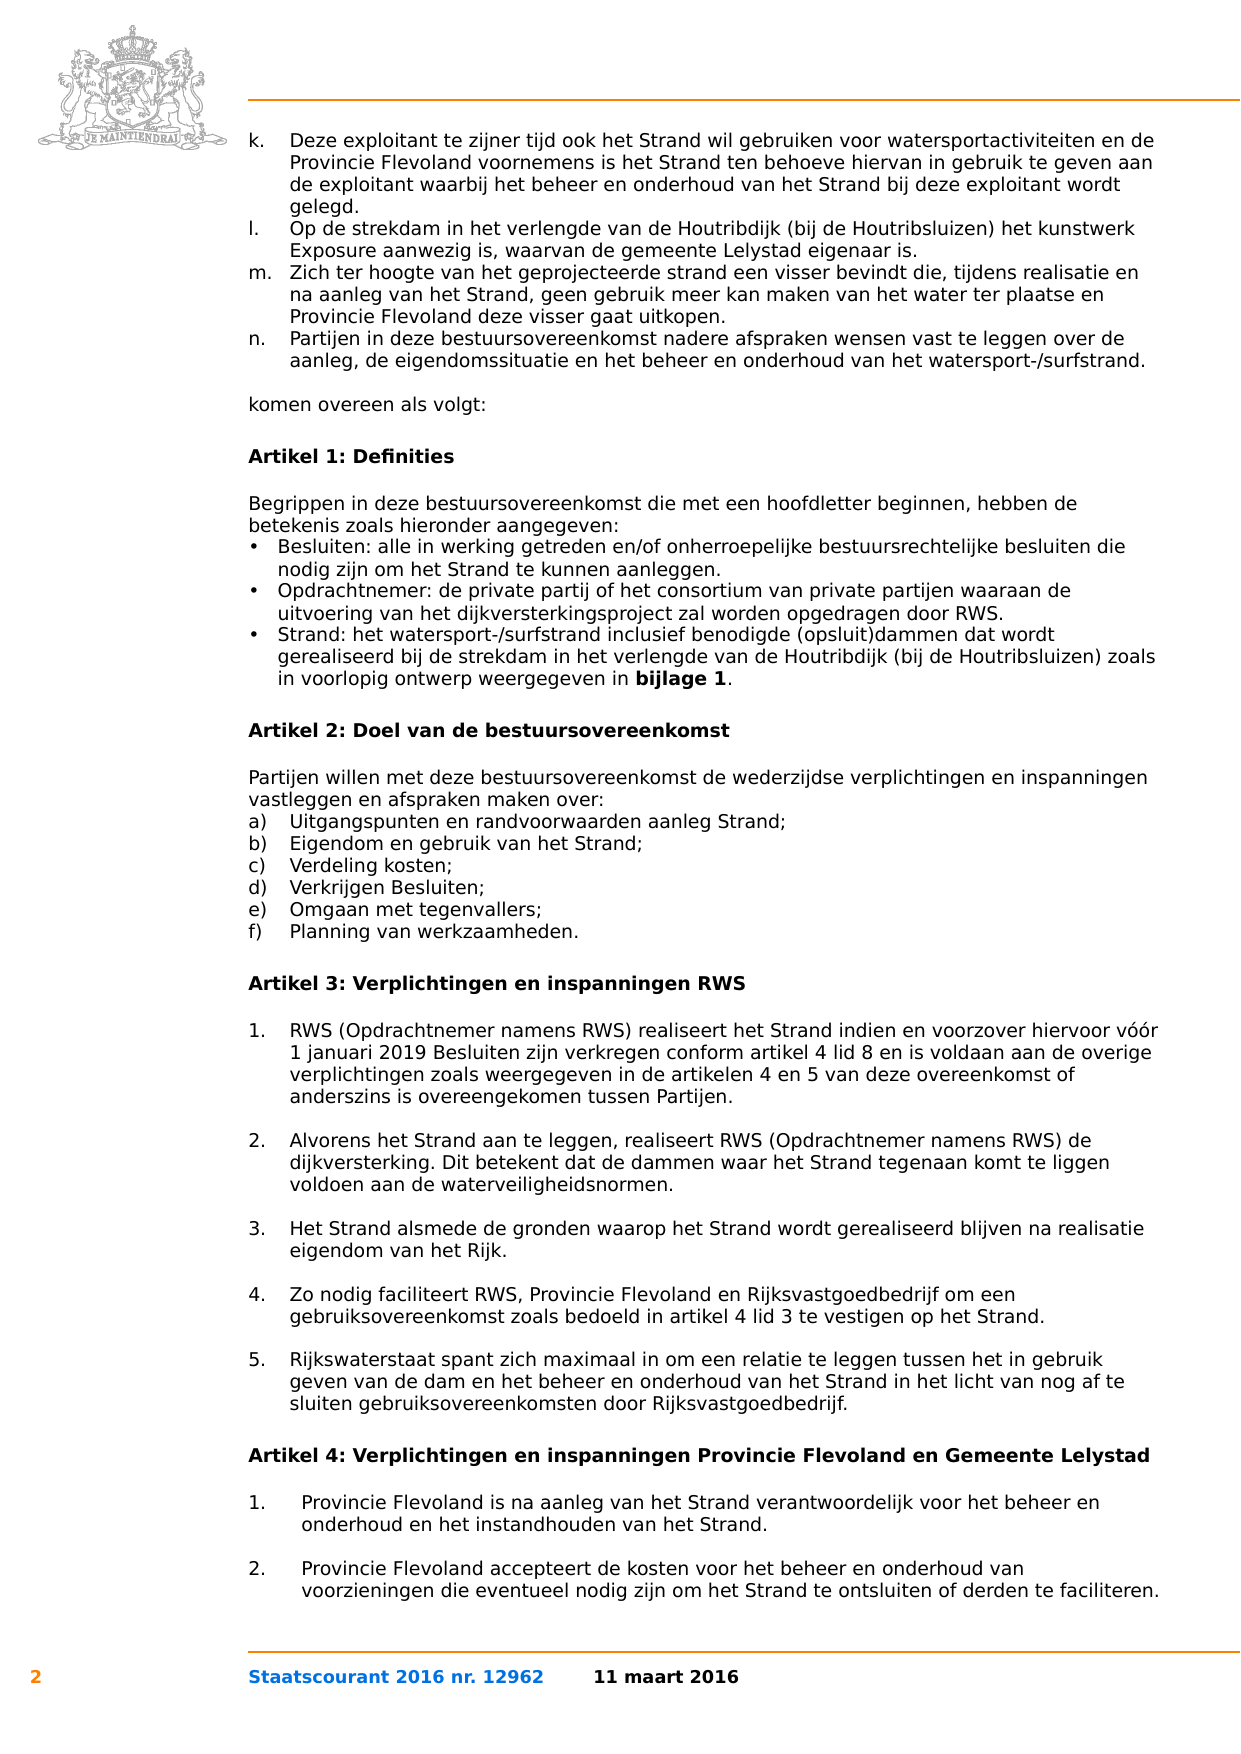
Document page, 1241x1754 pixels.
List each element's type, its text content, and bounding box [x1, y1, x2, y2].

text d) Verkrijgen Besluiten; [248, 877, 1163, 899]
text k. Deze exploitant te zijner tijd ook het Strand wil gebruiken voor watersportactiviteiten en de Provincie Flevoland voornemens is het Strand ten behoeve hiervan in gebruik te geven aan de exploitant waarbij het beheer en onderhoud van het Strand bij deze exploitant wordt gelegd. [248, 130, 1163, 218]
subtitle Artikel 3: Verplichtingen en inspanningen RWS [248, 973, 1163, 995]
text m. Zich ter hoogte van het geprojecteerde strand een visser bevindt die, tijdens realisatie en na aanleg van het Strand, geen gebruik meer kan maken van het water ter plaatse en Provincie Flevoland deze visser gaat uitkopen. [248, 262, 1163, 328]
text • Opdrachtnemer: de private partij of het consortium van private partijen waaraan de uitvoering van het dijkversterkingsproject zal worden opgedragen door RWS. [248, 580, 1163, 624]
text Begrippen in deze bestuursovereenkomst die met een hoofdletter beginnen, hebben de betekenis zoals hieronder aangegeven: [248, 492, 1163, 536]
text a) Uitgangspunten en randvoorwaarden aanleg Strand; [248, 811, 1163, 833]
text l. Op de strekdam in het verlengde van de Houtribdijk (bij de Houtribsluizen) het kunstwerk Exposure aanwezig is, waarvan de gemeente Lelystad eigenaar is. [248, 218, 1163, 262]
text f) Planning van werkzaamheden. [248, 921, 1163, 943]
text • Strand: het watersport-/surfstrand inclusief benodigde (opsluit)dammen dat wordt gerealiseerd bij de strekdam in het verlengde van de Houtribdijk (bij de Houtribsluizen) zoals in voorlopig ontwerp weergegeven in bijlage 1. [248, 624, 1163, 690]
text Partijen willen met deze bestuursovereenkomst de wederzijdse verplichtingen en inspanningen vastleggen en afspraken maken over: [248, 767, 1163, 811]
text e) Omgaan met tegenvallers; [248, 899, 1163, 921]
text • Besluiten: alle in werking getreden en/of onherroepelijke bestuursrechtelijke besluiten die nodig zijn om het Strand te kunnen aanleggen. [248, 536, 1163, 580]
text 2. Alvorens het Strand aan te leggen, realiseert RWS (Opdrachtnemer namens RWS) de dijkversterking. Dit betekent dat de dammen waar het Strand tegenaan komt te liggen voldoen aan de waterveiligheidsnormen. [248, 1130, 1163, 1196]
text 1. Provincie Flevoland is na aanleg van het Strand verantwoordelijk voor het beheer en onderhoud en het instandhouden van het Strand. [248, 1492, 1163, 1536]
text 3. Het Strand alsmede de gronden waarop het Strand wordt gerealiseerd blijven na realisatie eigendom van het Rijk. [248, 1218, 1163, 1262]
text n. Partijen in deze bestuursovereenkomst nadere afspraken wensen vast te leggen over de aanleg, de eigendomssituatie en het beheer en onderhoud van het watersport-/surfstrand. [248, 328, 1163, 372]
text b) Eigendom en gebruik van het Strand; [248, 833, 1163, 855]
picture [38, 25, 227, 150]
subtitle Artikel 1: Definities [248, 446, 1163, 467]
text 2. Provincie Flevoland accepteert de kosten voor het beheer en onderhoud van voorzieningen die eventueel nodig zijn om het Strand te ontsluiten of derden te faciliteren. [248, 1558, 1163, 1602]
text 4. Zo nodig faciliteert RWS, Provincie Flevoland en Rijksvastgoedbedrijf om een gebruiksovereenkomst zoals bedoeld in artikel 4 lid 3 te vestigen op het Strand. [248, 1283, 1163, 1327]
text c) Verdeling kosten; [248, 855, 1163, 877]
subtitle Artikel 2: Doel van de bestuursovereenkomst [248, 720, 1163, 742]
text 5. Rijkswaterstaat spant zich maximaal in om een relatie te leggen tussen het in gebruik geven van de dam en het beheer en onderhoud van het Strand in het licht van nog af te sluiten gebruiksovereenkomsten door Rijksvastgoedbedrijf. [248, 1349, 1163, 1415]
text komen overeen als volgt: [248, 393, 1163, 416]
text 1. RWS (Opdrachtnemer namens RWS) realiseert het Strand indien en voorzover hiervoor vóór 1 januari 2019 Besluiten zijn verkregen conform artikel 4 lid 8 en is voldaan aan de overige verplichtingen zoals weergegeven in de artikelen 4 en 5 van deze overeenkomst of anderszins is overeengekomen tussen Partijen. [248, 1020, 1163, 1108]
subtitle Artikel 4: Verplichtingen en inspanningen Provincie Flevoland en Gemeente Lelystad [248, 1445, 1163, 1467]
